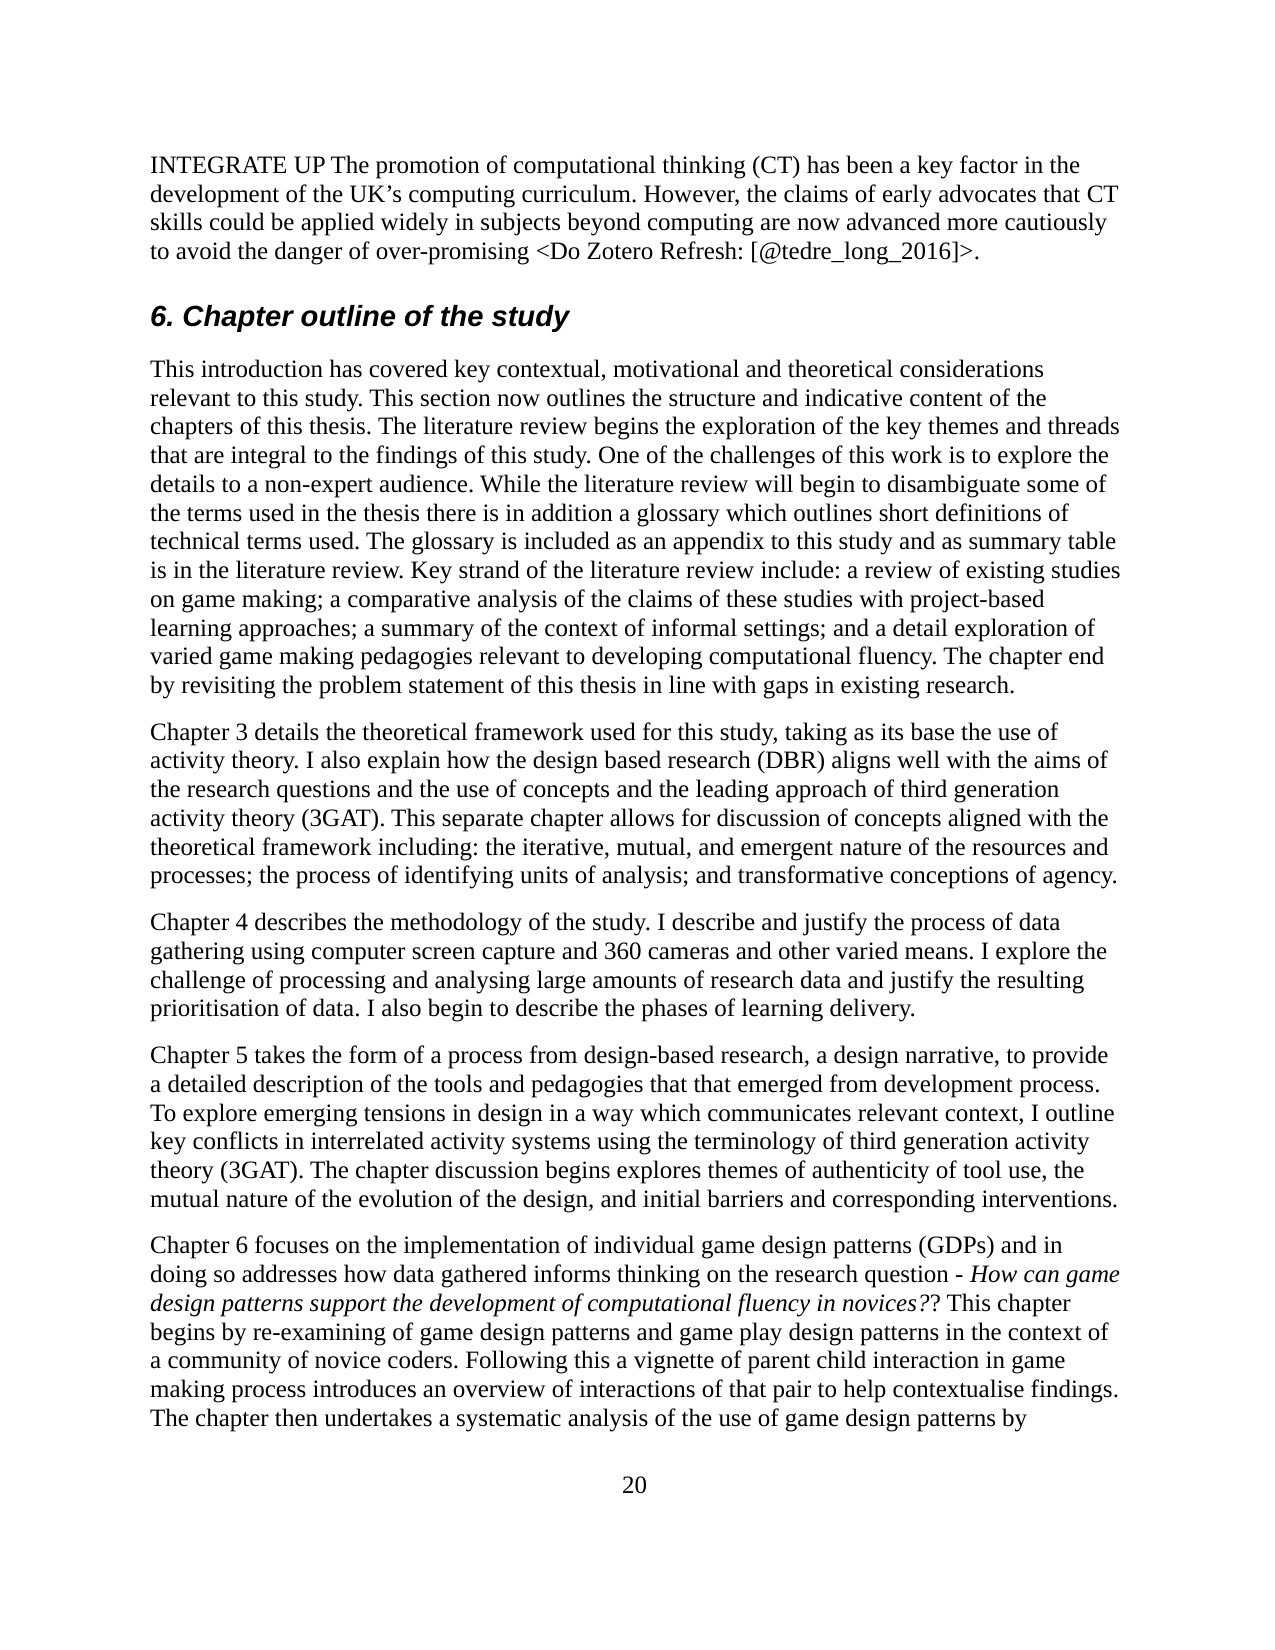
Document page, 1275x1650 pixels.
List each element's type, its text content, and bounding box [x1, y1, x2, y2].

text Chapter 3 details the theoretical framework used for this study, taking as its base the use of activity theory. I also explain how the design based research (DBR) aligns well with the aims of the research questions and the use of concepts and the leading approach of third generation activity theory (3GAT). This separate chapter allows for discussion of concepts aligned with the theoretical framework including: the iterative, mutual, and emergent nature of the resources and processes; the process of identifying units of analysis; and transformative conceptions of agency. [150, 717, 1125, 889]
text Chapter 4 describes the methodology of the study. I describe and justify the process of data gathering using computer screen capture and 360 cameras and other varied means. I explore the challenge of processing and analysing large amounts of research data and justify the resulting prioritisation of data. I also begin to describe the phases of learning delivery. [150, 907, 1125, 1022]
subtitle 6. Chapter outline of the study [150, 299, 1125, 332]
text INTEGRATE UP The promotion of computational thinking (CT) has been a key factor in the development of the UK’s computing curriculum. However, the claims of early advocates that CT skills could be applied widely in subjects beyond computing are now advanced more cautiously to avoid the danger of over-promising <Do Zotero Refresh: [@tedre_long_2016]>. [150, 150, 1125, 265]
text Chapter 5 takes the form of a process from design-based research, a design narrative, to provide a detailed description of the tools and pedagogies that that emerged from development process. To explore emerging tensions in design in a way which communicates relevant context, I outline key conflicts in interrelated activity systems using the terminology of third generation activity theory (3GAT). The chapter discussion begins explores themes of authenticity of tool use, the mutual nature of the evolution of the design, and initial barriers and corresponding interventions. [150, 1040, 1125, 1213]
text This introduction has covered key contextual, motivational and theoretical considerations relevant to this study. This section now outlines the structure and indicative content of the chapters of this thesis. The literature review begins the exploration of the key themes and threads that are integral to the findings of this study. One of the challenges of this work is to explore the details to a non-expert audience. While the literature review will begin to disambiguate some of the terms used in the thesis there is in addition a glossary which outlines short definitions of technical terms used. The glossary is included as an appendix to this study and as summary table is in the literature review. Key strand of the literature review include: a review of existing studies on game making; a comparative analysis of the claims of these studies with project-based learning approaches; a summary of the context of informal settings; and a detail exploration of varied game making pedagogies relevant to developing computational fluency. The chapter end by revisiting the problem statement of this thesis in line with gaps in existing research. [150, 354, 1125, 699]
text Chapter 6 focuses on the implementation of individual game design patterns (GDPs) and in doing so addresses how data gathered informs thinking on the research question - How can game design patterns support the development of computational fluency in novices?? This chapter begins by re-examining of game design patterns and game play design patterns in the context of a community of novice coders. Following this a vignette of parent child interaction in game making process introduces an overview of interactions of that pair to help contextualise findings. The chapter then undertakes a systematic analysis of the use of game design patterns by [150, 1231, 1125, 1432]
